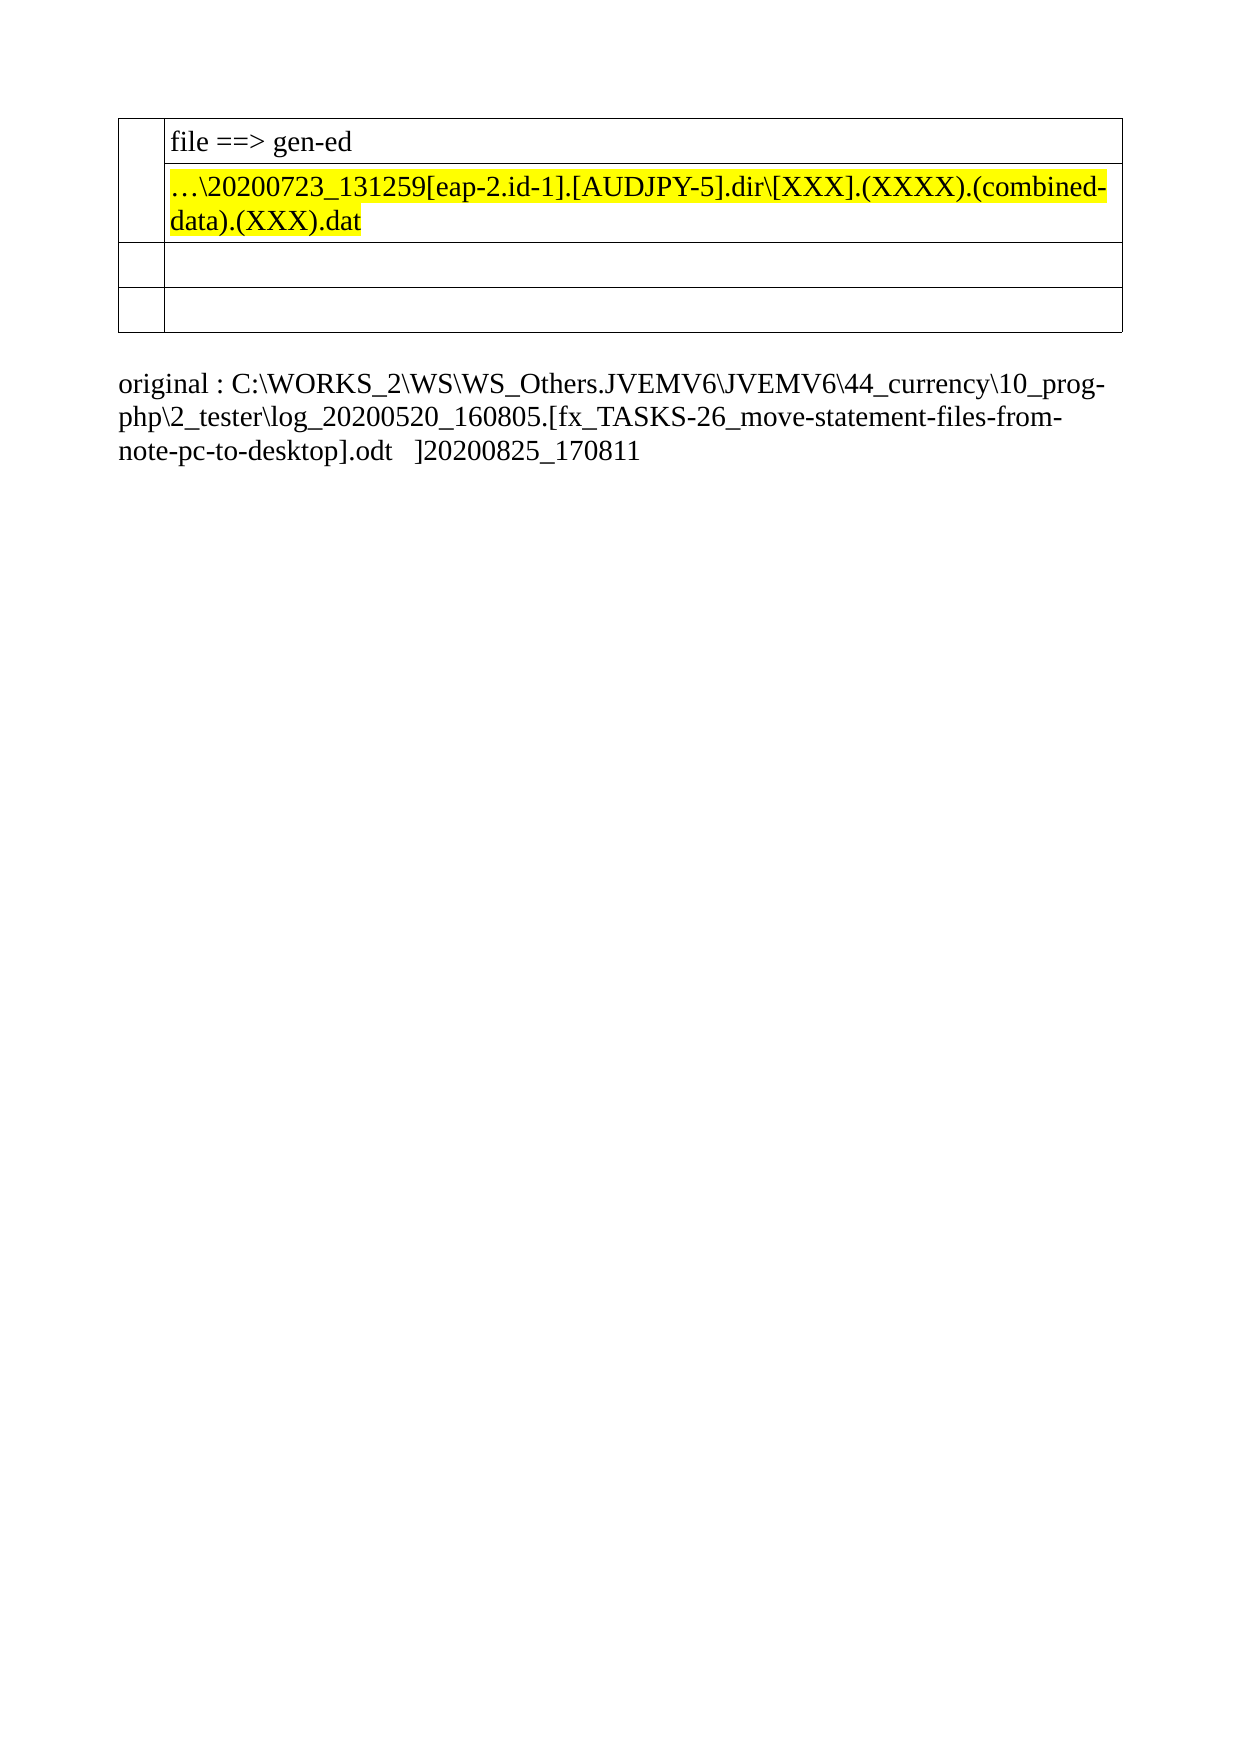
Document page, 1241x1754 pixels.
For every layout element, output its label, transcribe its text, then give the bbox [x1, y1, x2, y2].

table_cell [119, 119, 164, 242]
table_cell [119, 243, 164, 287]
table_cell file ==> gen-ed [165, 119, 1122, 163]
table_cell …\20200723_131259[eap-2.id-1].[AUDJPY-5].dir\[XXX].(XXXX).(combined-data).(XXX).dat [165, 164, 1122, 242]
table_cell [165, 288, 1122, 332]
table_cell [119, 288, 164, 332]
text original : C:\WORKS_2\WS\WS_Others.JVEMV6\JVEMV6\44_currency\10_prog-php\2_tester\log_20200520_160805.[fx_TASKS-26_move-statement-files-from-note-pc-to-desktop].odt ]20200825_170811 [118, 366, 1122, 466]
table_cell [165, 243, 1122, 287]
